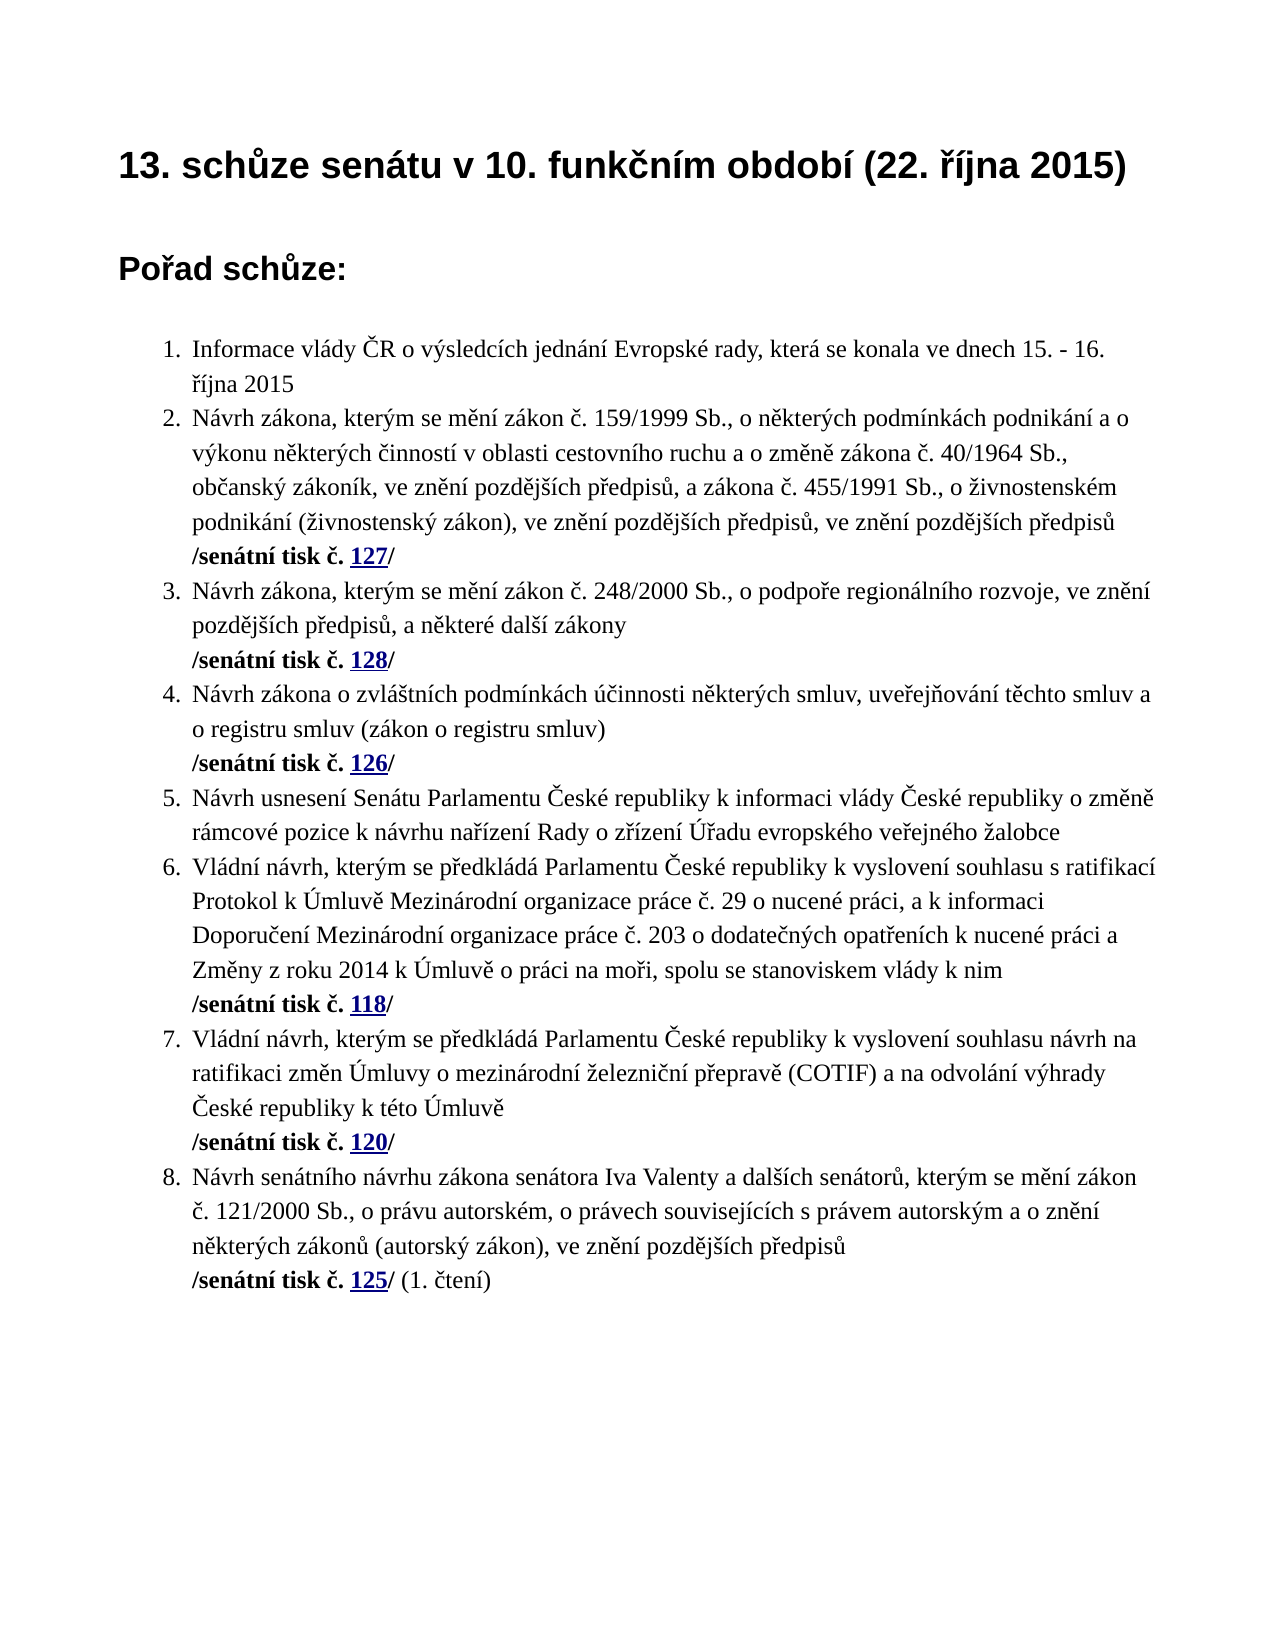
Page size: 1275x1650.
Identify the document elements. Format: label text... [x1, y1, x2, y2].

list Návrh zákona, kterým se mění zákon č. 248/2000 Sb., o podpoře regionálního rozvoje, ve znění pozdějších předpisů, a některé další zákony /senátní tisk č. 128/ [162, 576, 1157, 673]
list Návrh usnesení Senátu Parlamentu České republiky k informaci vlády České republiky o změně rámcové pozice k návrhu nařízení Rady o zřízení Úřadu evropského veřejného žalobce [162, 783, 1157, 846]
list Návrh senátního návrhu zákona senátora Iva Valenty a dalších senátorů, kterým se mění zákon č. 121/2000 Sb., o právu autorském, o právech souvisejících s právem autorským a o znění některých zákonů (autorský zákon), ve znění pozdějších předpisů /senátní tisk č. 125/ (1. čtení) [162, 1162, 1157, 1294]
list Návrh zákona o zvláštních podmínkách účinnosti některých smluv, uveřejňování těchto smluv a o registru smluv (zákon o registru smluv) /senátní tisk č. 126/ [162, 679, 1157, 777]
list Vládní návrh, kterým se předkládá Parlamentu České republiky k vyslovení souhlasu s ratifikací Protokol k Úmluvě Mezinárodní organizace práce č. 29 o nucené práci, a k informaci Doporučení Mezinárodní organizace práce č. 203 o dodatečných opatřeních k nucené práci a Změny z roku 2014 k Úmluvě o práci na moři, spolu se stanoviskem vlády k nim /senátní tisk č. 118/ [162, 852, 1157, 1018]
list Vládní návrh, kterým se předkládá Parlamentu České republiky k vyslovení souhlasu návrh na ratifikaci změn Úmluvy o mezinárodní železniční přepravě (COTIF) a na odvolání výhrady České republiky k této Úmluvě /senátní tisk č. 120/ [162, 1024, 1157, 1156]
subtitle Pořad schůze: [118, 249, 1157, 287]
list Návrh zákona, kterým se mění zákon č. 159/1999 Sb., o některých podmínkách podnikání a o výkonu některých činností v oblasti cestovního ruchu a o změně zákona č. 40/1964 Sb., občanský zákoník, ve znění pozdějších předpisů, a zákona č. 455/1991 Sb., o živnostenském podnikání (živnostenský zákon), ve znění pozdějších předpisů, ve znění pozdějších předpisů /senátní tisk č. 127/ [162, 403, 1157, 570]
subtitle 13. schůze senátu v 10. funkčním období (22. října 2015) [118, 143, 1157, 187]
list Informace vlády ČR o výsledcích jednání Evropské rady, která se konala ve dnech 15. - 16. října 2015 [162, 334, 1157, 398]
